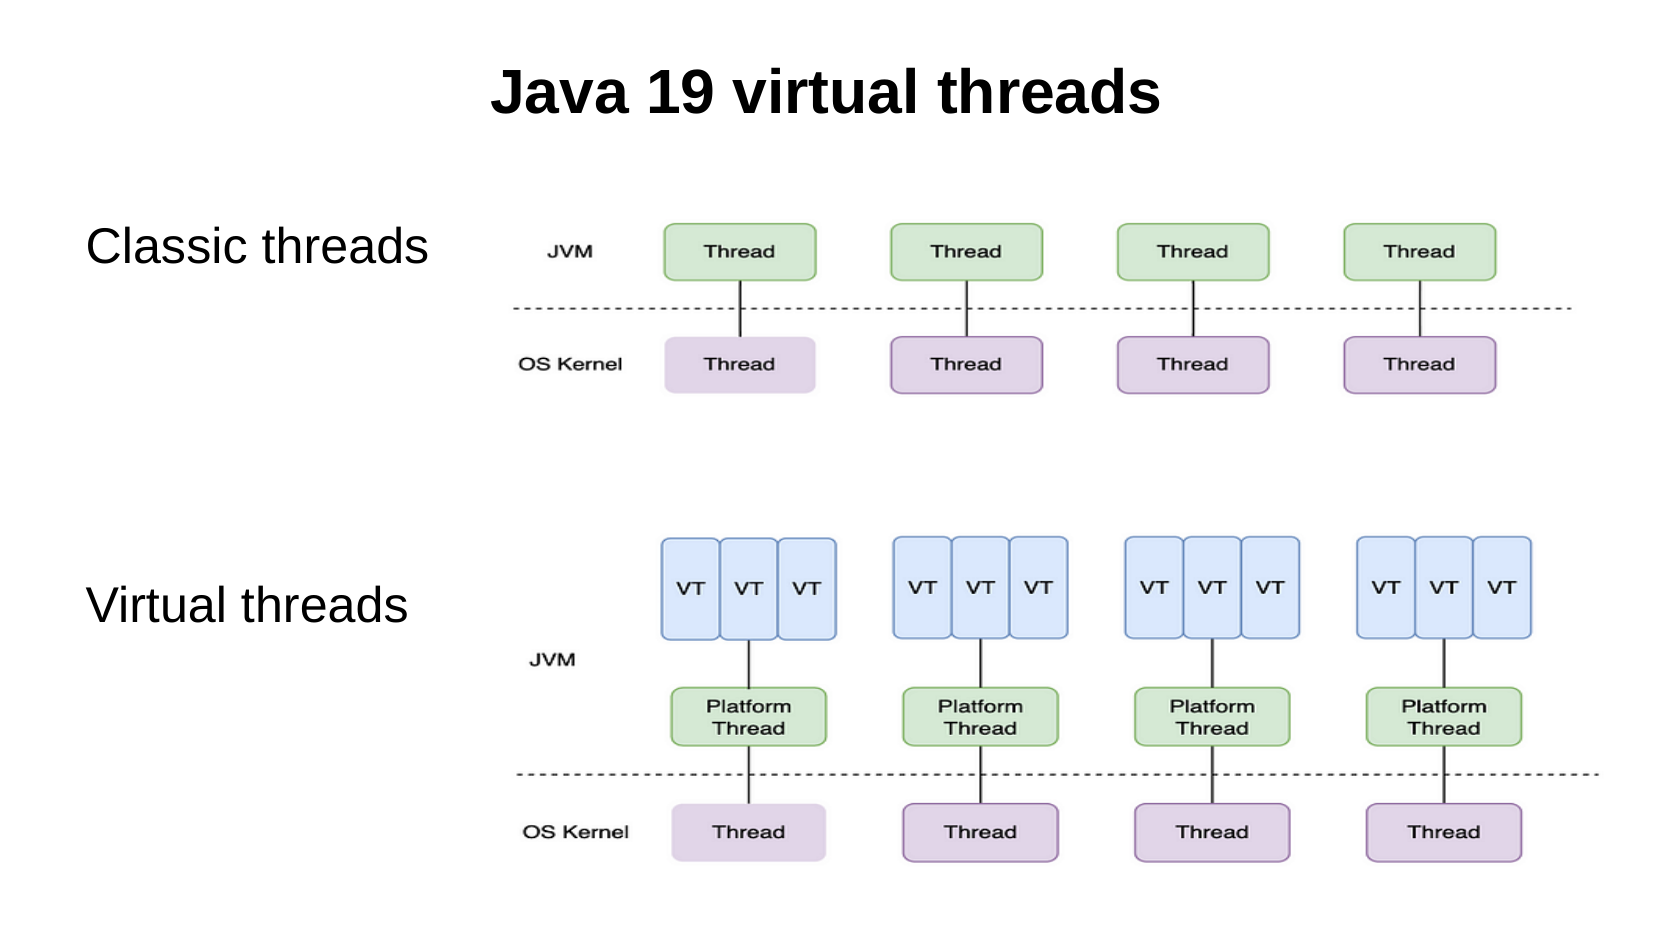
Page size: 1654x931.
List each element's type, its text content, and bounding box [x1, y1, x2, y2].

list Classic threads Virtual threads [85, 217, 615, 757]
picture [484, 520, 1610, 877]
picture [486, 208, 1595, 403]
title Java 19 virtual threads [82, 37, 1571, 147]
